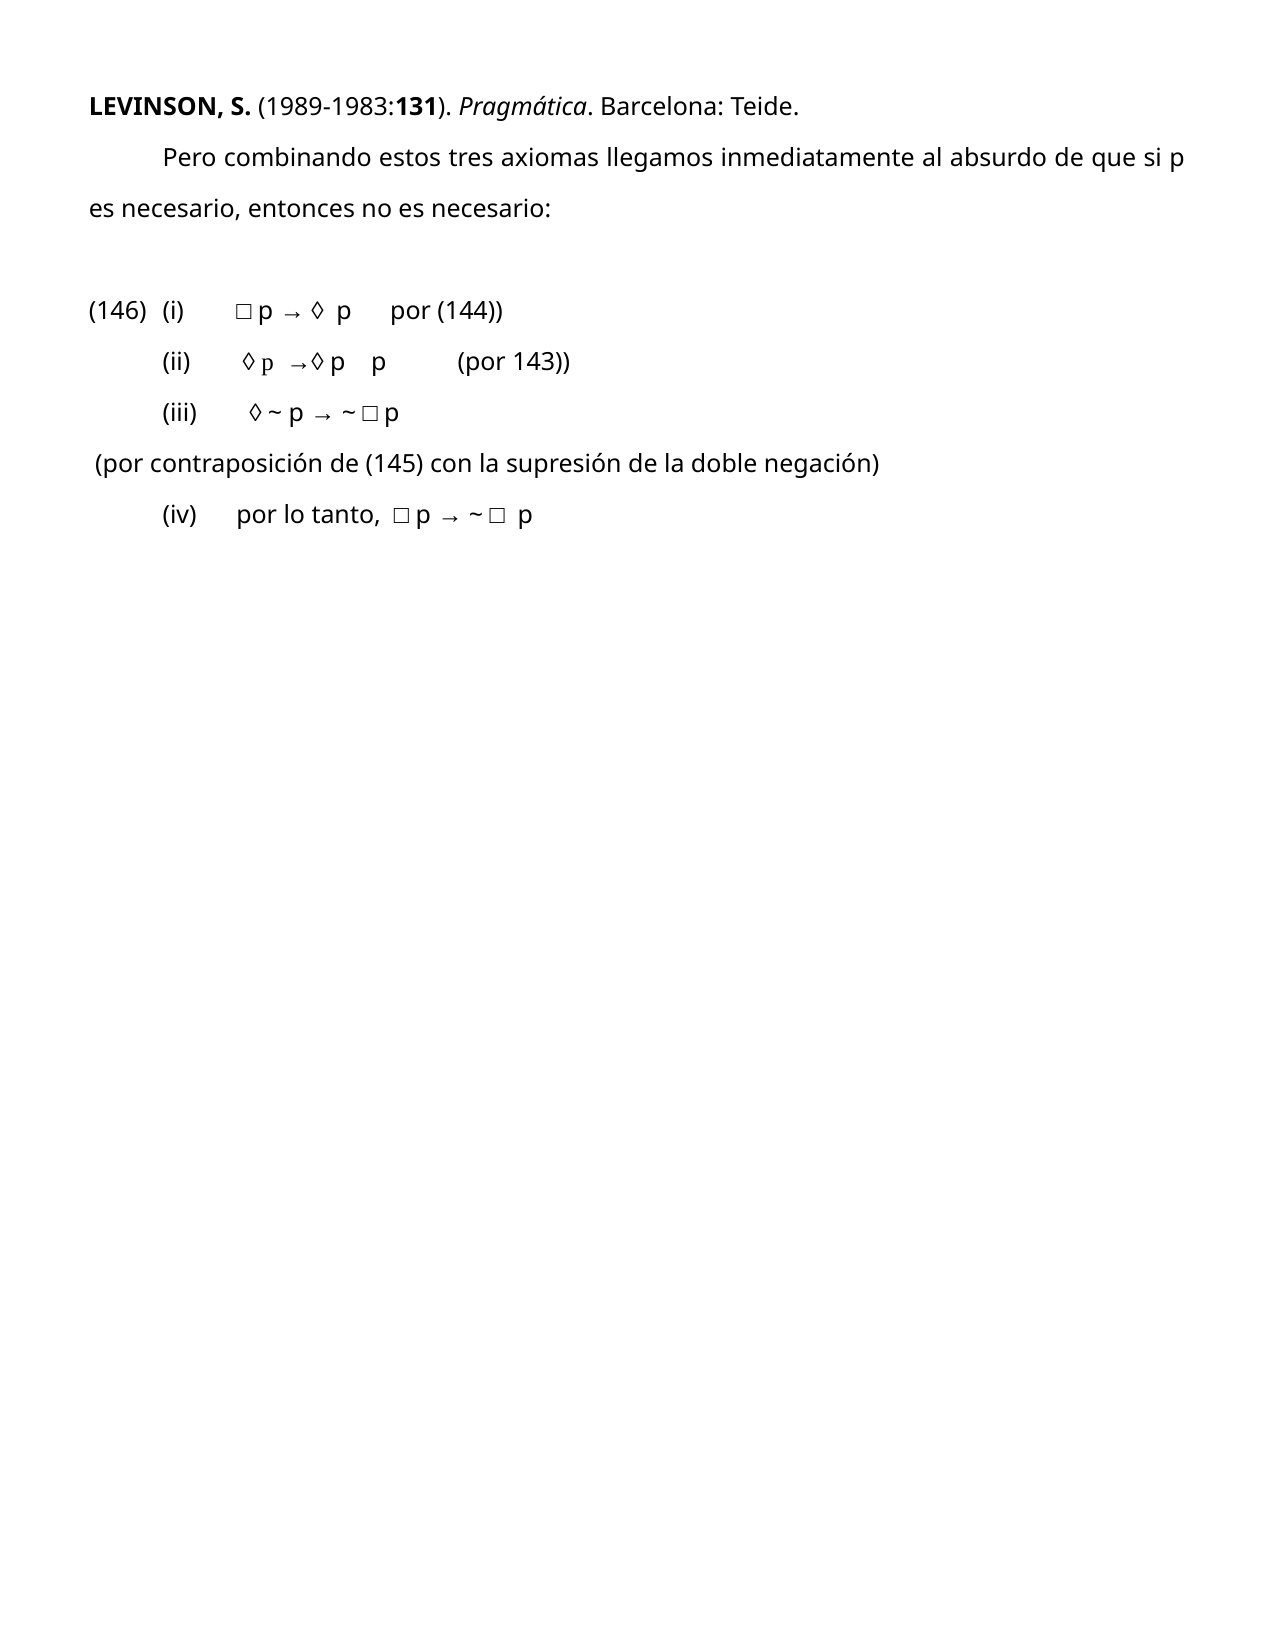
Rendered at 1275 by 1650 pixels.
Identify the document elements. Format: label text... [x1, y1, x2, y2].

text LEVINSON, S. (1989-1983:131). Pragmática. Barcelona: Teide. [88, 88, 1186, 123]
text (146) (i) □ p → ◊ p por (144)) [88, 293, 1186, 327]
text (iv) por lo tanto, □ p → ~ □ p [88, 497, 1186, 531]
text (iii) ◊ ~ p → ~ □ p [88, 395, 1186, 429]
text Pero combinando estos tres axiomas llegamos inmediatamente al absurdo de que si p es necesario, entonces no es necesario: [88, 139, 1186, 225]
text (por contraposición de (145) con la supresión de la doble negación) [88, 446, 1186, 480]
text (ii) ◊ p →◊ p p (por 143)) [88, 344, 1186, 378]
